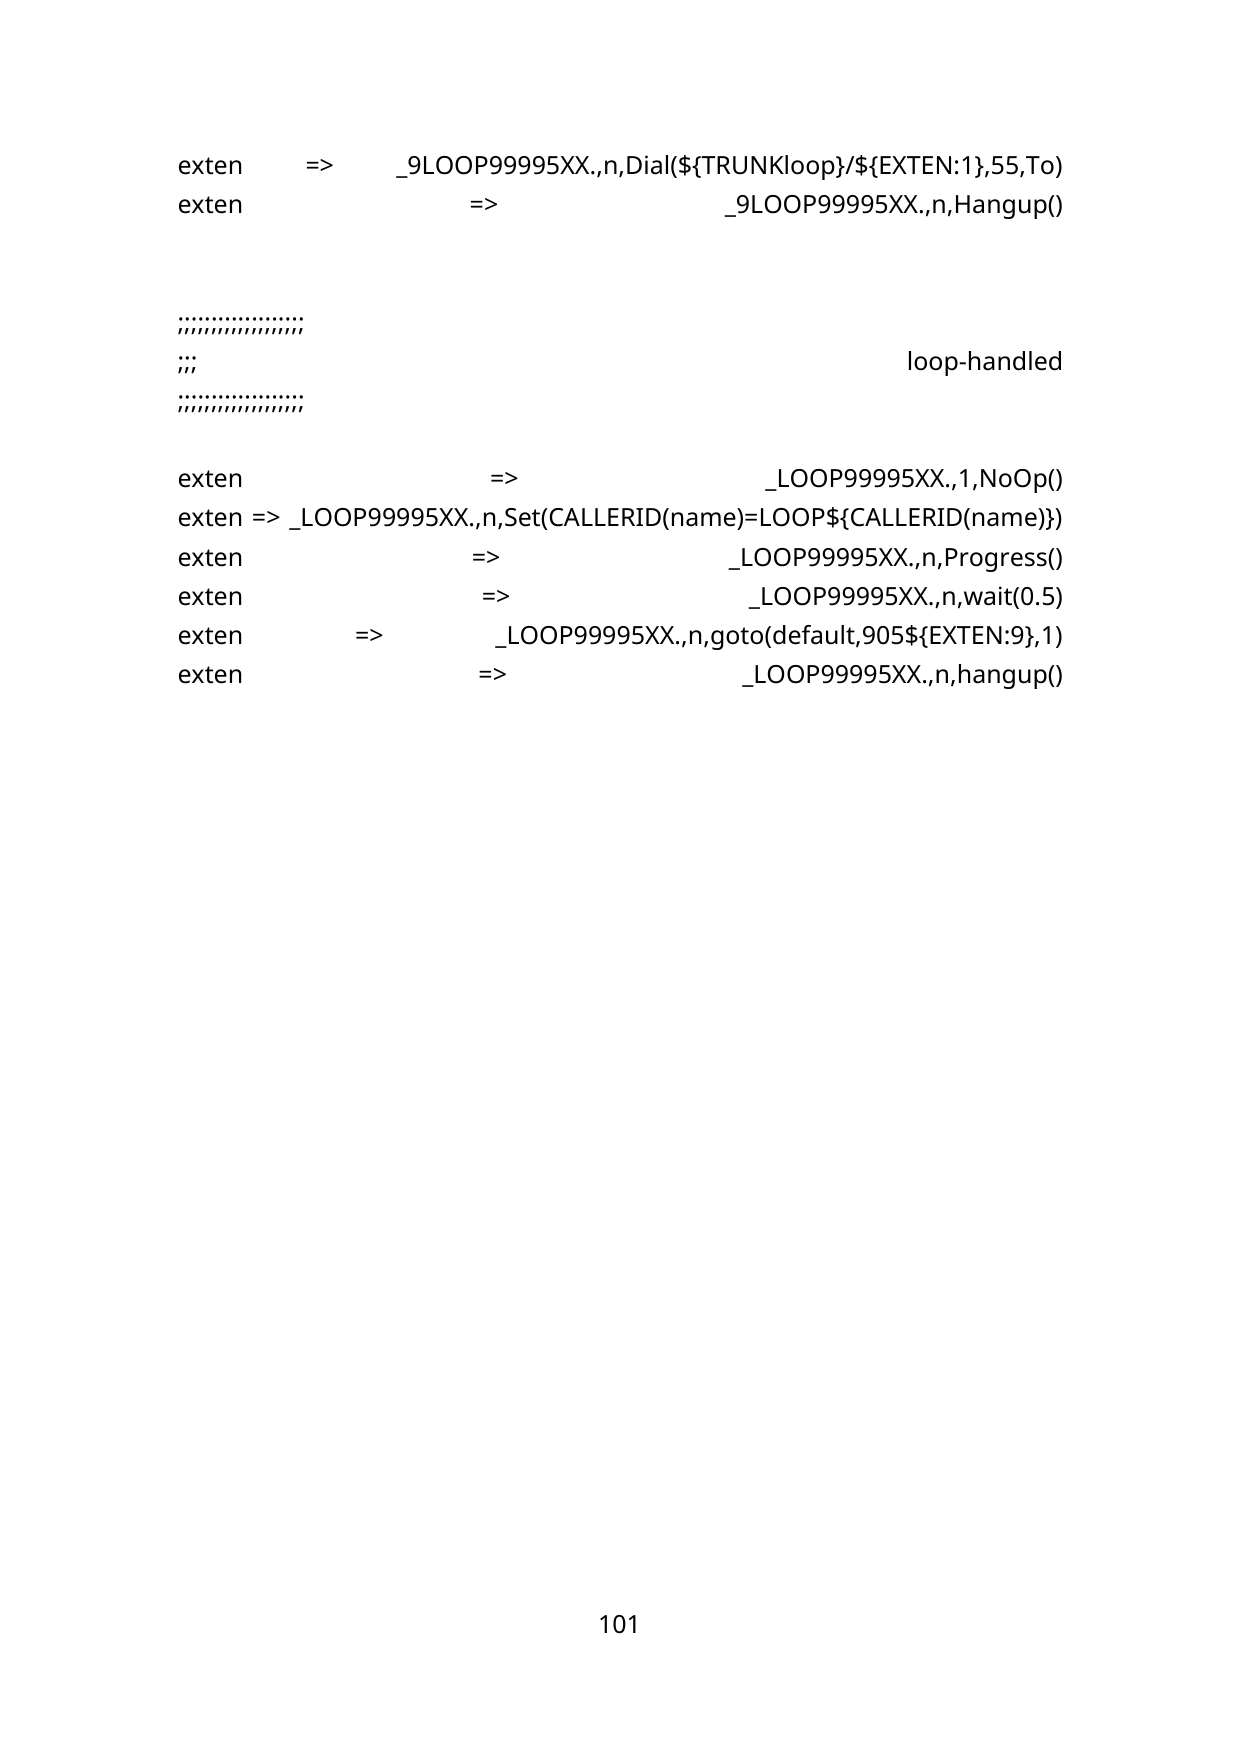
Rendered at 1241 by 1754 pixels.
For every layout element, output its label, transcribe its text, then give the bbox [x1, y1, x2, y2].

text exten => _9LOOP99995XX.,n,Dial(${TRUNKloop}/${EXTEN:1},55,To) exten => _9LOOP99995XX.,n,Hangup() ;;;;;;;;;;;;;;;;;;; ;;; loop-handled ;;;;;;;;;;;;;;;;;;; exten => _LOOP99995XX.,1,NoOp() exten => _LOOP99995XX.,n,Set(CALLERID(name)=LOOP${CALLERID(name)}) exten => _LOOP99995XX.,n,Progress() exten => _LOOP99995XX.,n,wait(0.5) exten => _LOOP99995XX.,n,goto(default,905${EXTEN:9},1) exten => _LOOP99995XX.,n,hangup() [177, 148, 1063, 769]
